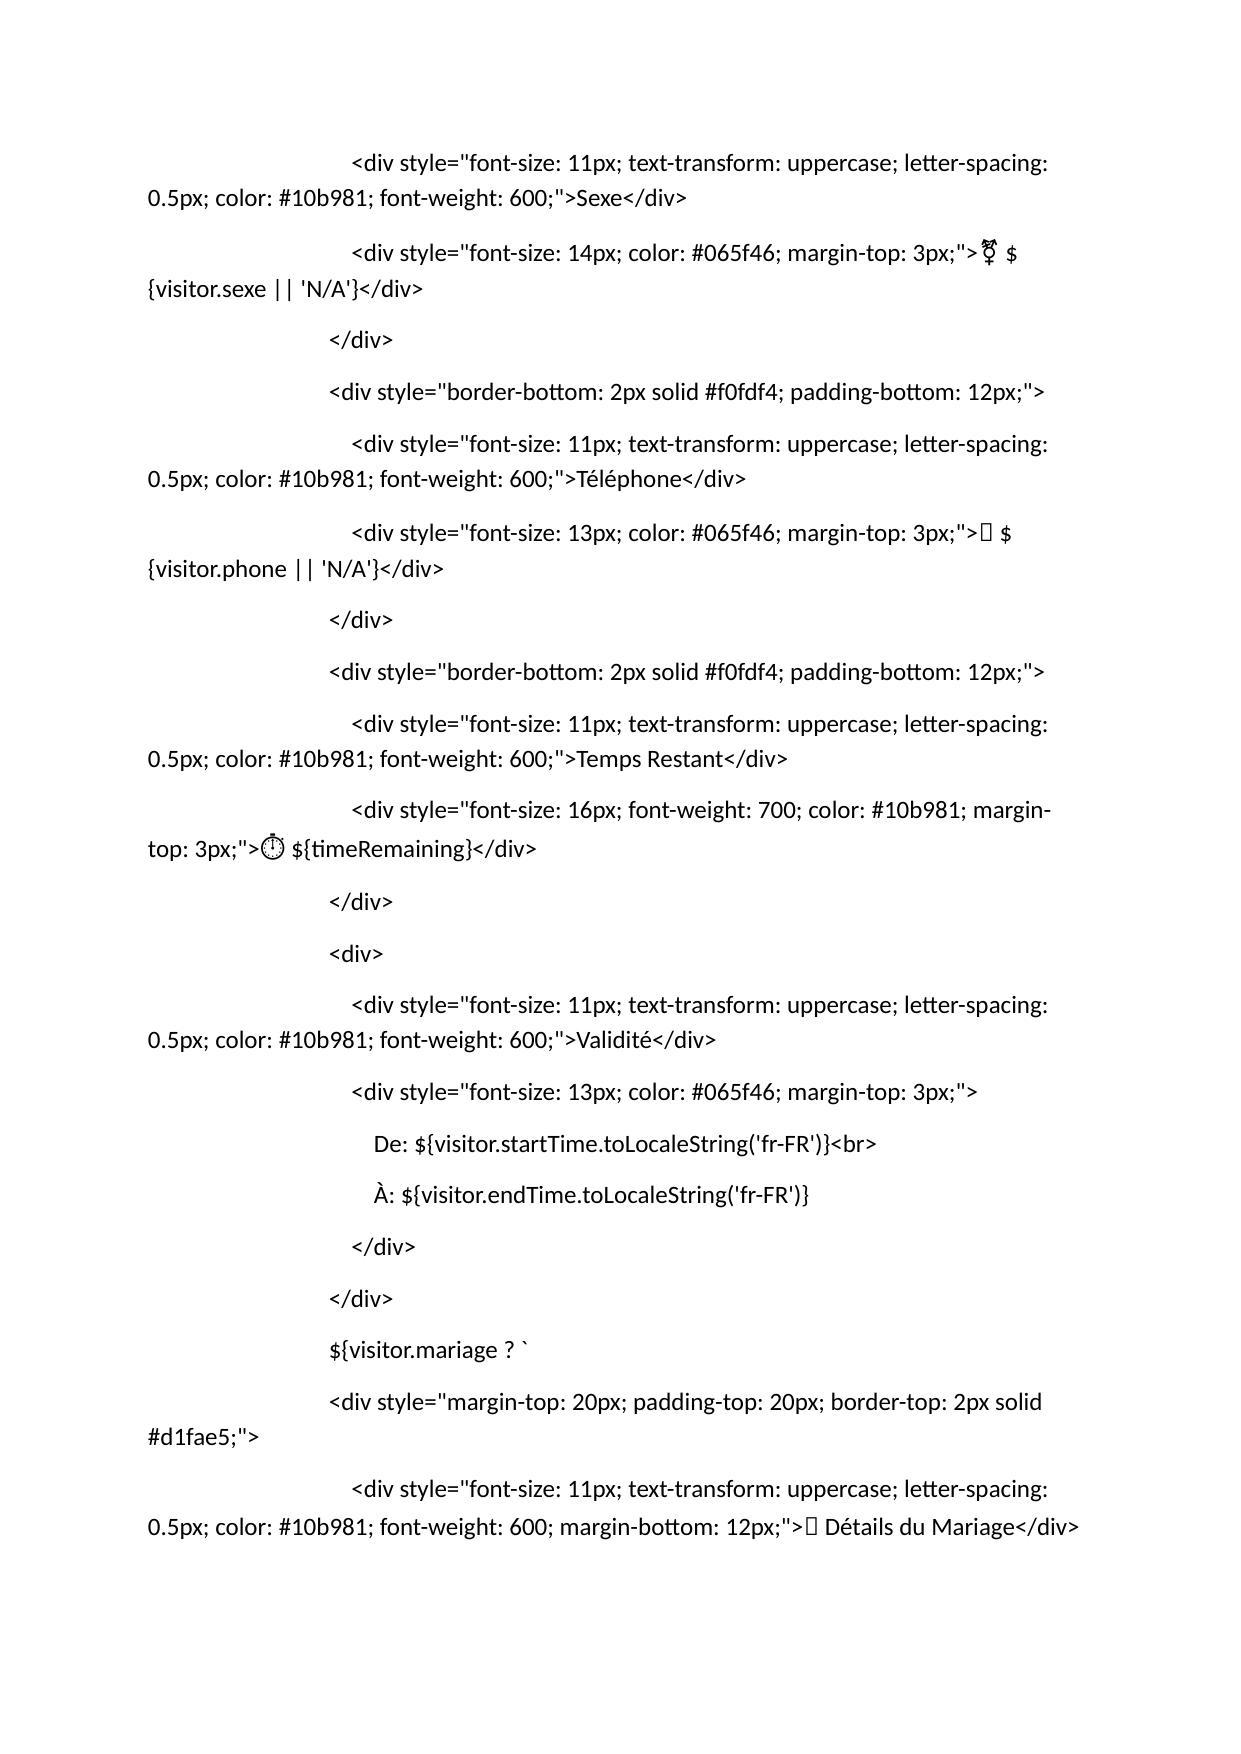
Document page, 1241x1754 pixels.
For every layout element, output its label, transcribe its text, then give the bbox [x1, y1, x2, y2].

text <div style="font-size: 13px; color: #065f46; margin-top: 3px;"> [148, 1076, 1093, 1107]
text <div style="font-size: 13px; color: #065f46; margin-top: 3px;">📱 ${visitor.phone || 'N/A'}</div> [148, 514, 1093, 583]
text À: ${visitor.endTime.toLocaleString('fr-FR')} [148, 1179, 1093, 1210]
text <div style="font-size: 11px; text-transform: uppercase; letter-spacing: 0.5px; color: #10b981; font-weight: 600;">Validité</div> [148, 989, 1093, 1055]
text </div> [148, 324, 1093, 355]
text </div> [148, 605, 1093, 635]
text </div> [148, 886, 1093, 917]
text <div style="font-size: 11px; text-transform: uppercase; letter-spacing: 0.5px; color: #10b981; font-weight: 600; margin-bottom: 12px;">📍 Détails du Mariage</div> [148, 1473, 1093, 1542]
text <div style="font-size: 11px; text-transform: uppercase; letter-spacing: 0.5px; color: #10b981; font-weight: 600;">Sexe</div> [148, 148, 1093, 213]
text <div> [148, 938, 1093, 968]
text </div> [148, 1231, 1093, 1262]
text <div style="font-size: 11px; text-transform: uppercase; letter-spacing: 0.5px; color: #10b981; font-weight: 600;">Téléphone</div> [148, 428, 1093, 493]
text <div style="border-bottom: 2px solid #f0fdf4; padding-bottom: 12px;"> [148, 656, 1093, 687]
text <div style="margin-top: 20px; padding-top: 20px; border-top: 2px solid #d1fae5;"> [148, 1386, 1093, 1452]
text <div style="border-bottom: 2px solid #f0fdf4; padding-bottom: 12px;"> [148, 376, 1093, 407]
text De: ${visitor.startTime.toLocaleString('fr-FR')}<br> [148, 1128, 1093, 1158]
text <div style="font-size: 14px; color: #065f46; margin-top: 3px;">⚧ ${visitor.sexe || 'N/A'}</div> [148, 234, 1093, 303]
text <div style="font-size: 16px; font-weight: 700; color: #10b981; margin-top: 3px;">⏱️ ${timeRemaining}</div> [148, 795, 1093, 864]
text </div> [148, 1283, 1093, 1313]
text <div style="font-size: 11px; text-transform: uppercase; letter-spacing: 0.5px; color: #10b981; font-weight: 600;">Temps Restant</div> [148, 708, 1093, 773]
text ${visitor.mariage ? ` [148, 1334, 1093, 1365]
